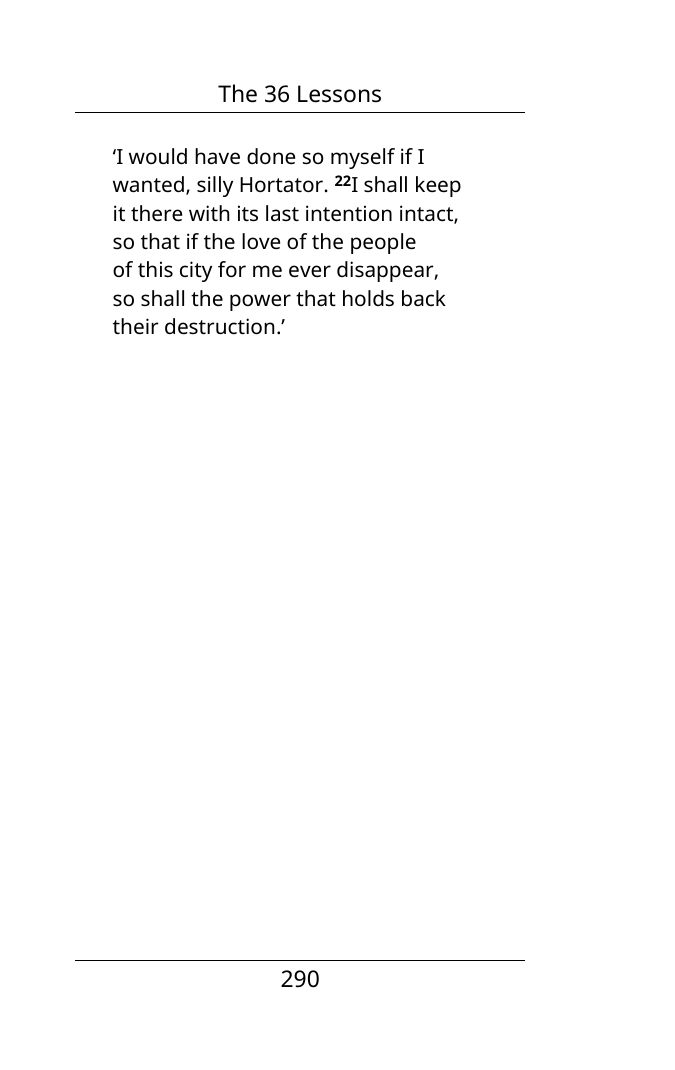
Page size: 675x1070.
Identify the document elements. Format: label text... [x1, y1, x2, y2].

text ‘I would have done so myself if I wanted, silly Hortator. 22I shall keep it there with its last intention intact, so that if the love of the people of this city for me ever disappear, so shall the power that holds back their destruction.’ [112, 142, 487, 341]
